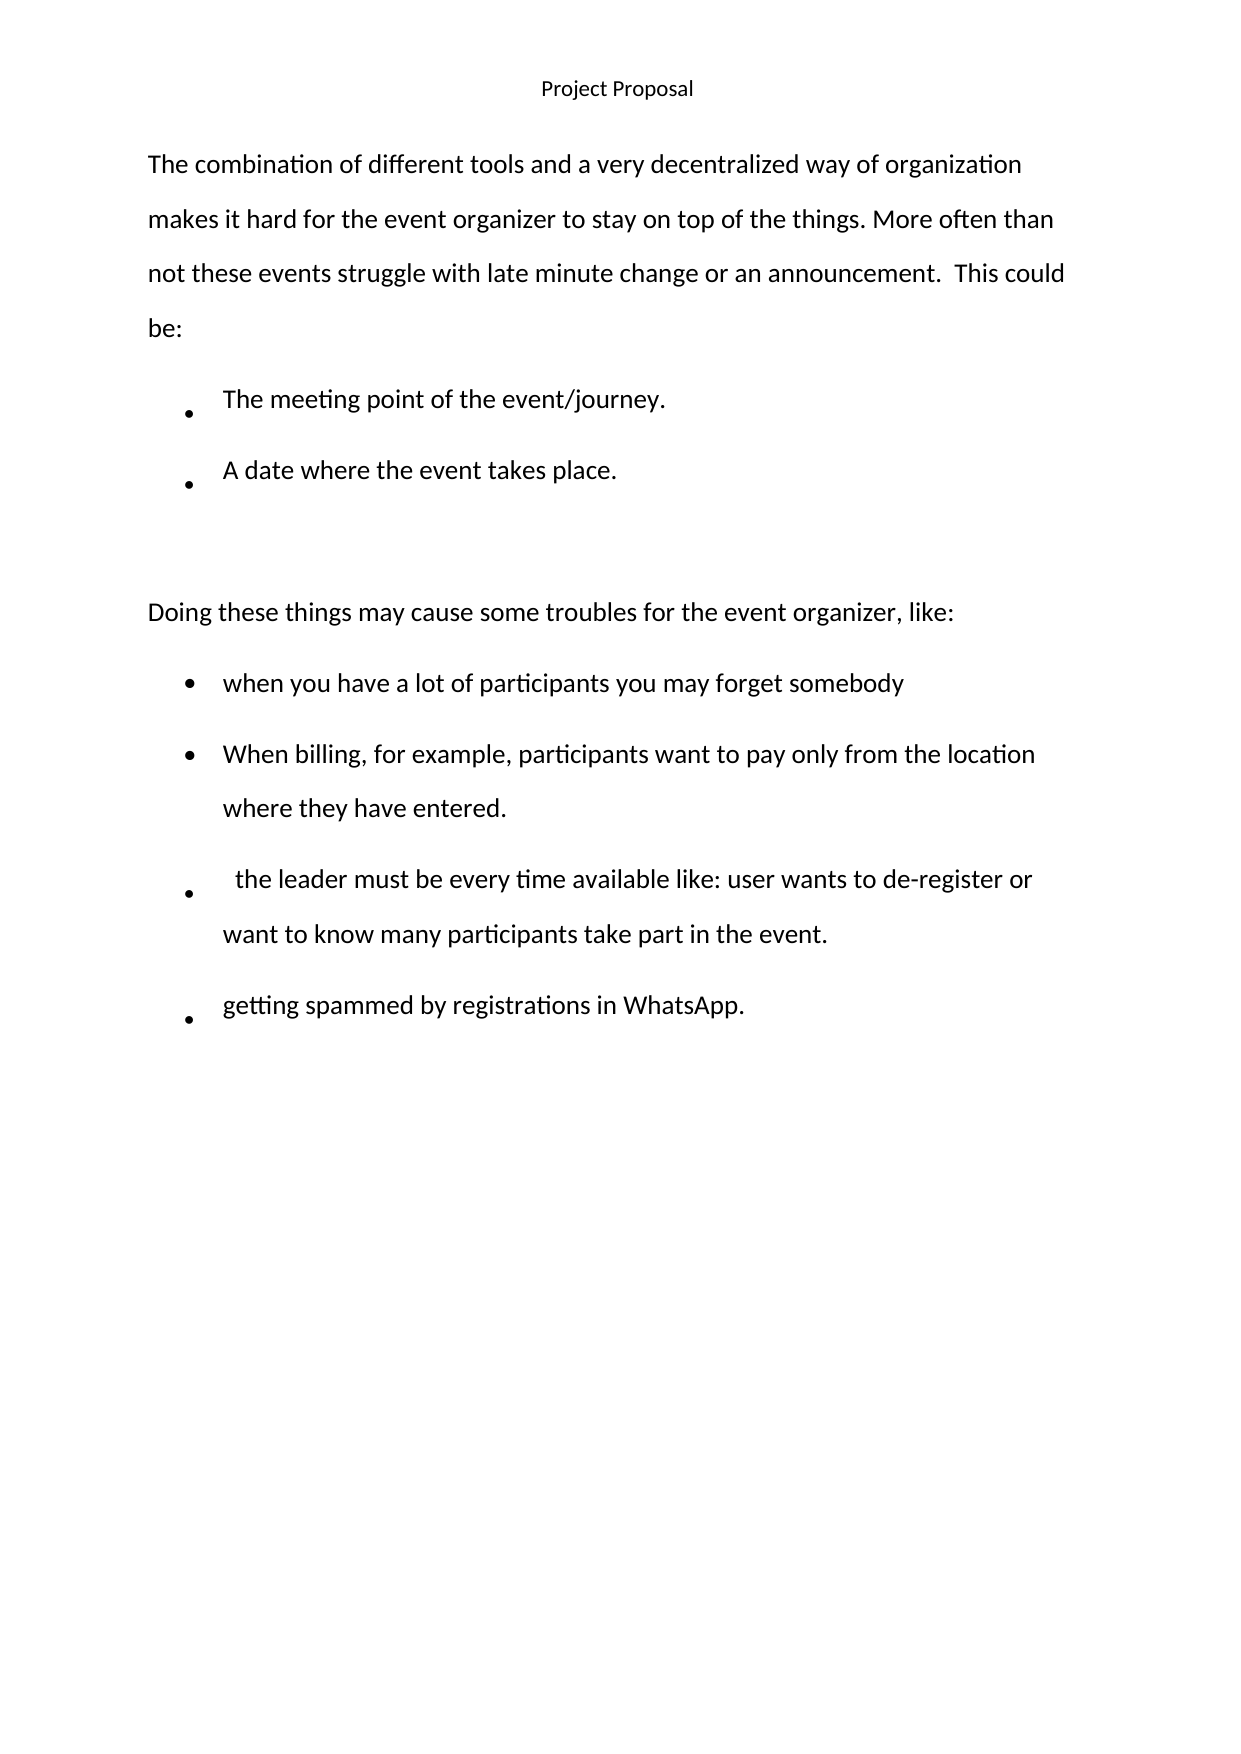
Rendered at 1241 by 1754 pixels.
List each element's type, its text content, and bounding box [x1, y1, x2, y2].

text Doing these things may cause some troubles for the event organizer, like: [148, 595, 1093, 646]
list when you have a lot of participants you may forget somebody [185, 666, 1093, 717]
list When billing, for example, participants want to pay only from the location where they have entered. [185, 737, 1093, 842]
list the leader must be every time available like: user wants to de-register or want to know many participants take part in the event. [185, 862, 1093, 968]
list getting spammed by registrations in WhatsApp. [185, 988, 1093, 1039]
list A date where the event takes place. [185, 453, 1093, 504]
list The meeting point of the event/journey. [185, 382, 1093, 433]
text The combination of different tools and a very decentralized way of organization makes it hard for the event organizer to stay on top of the things. More often than not these events struggle with late minute change or an announcement. This could be: [148, 148, 1093, 362]
